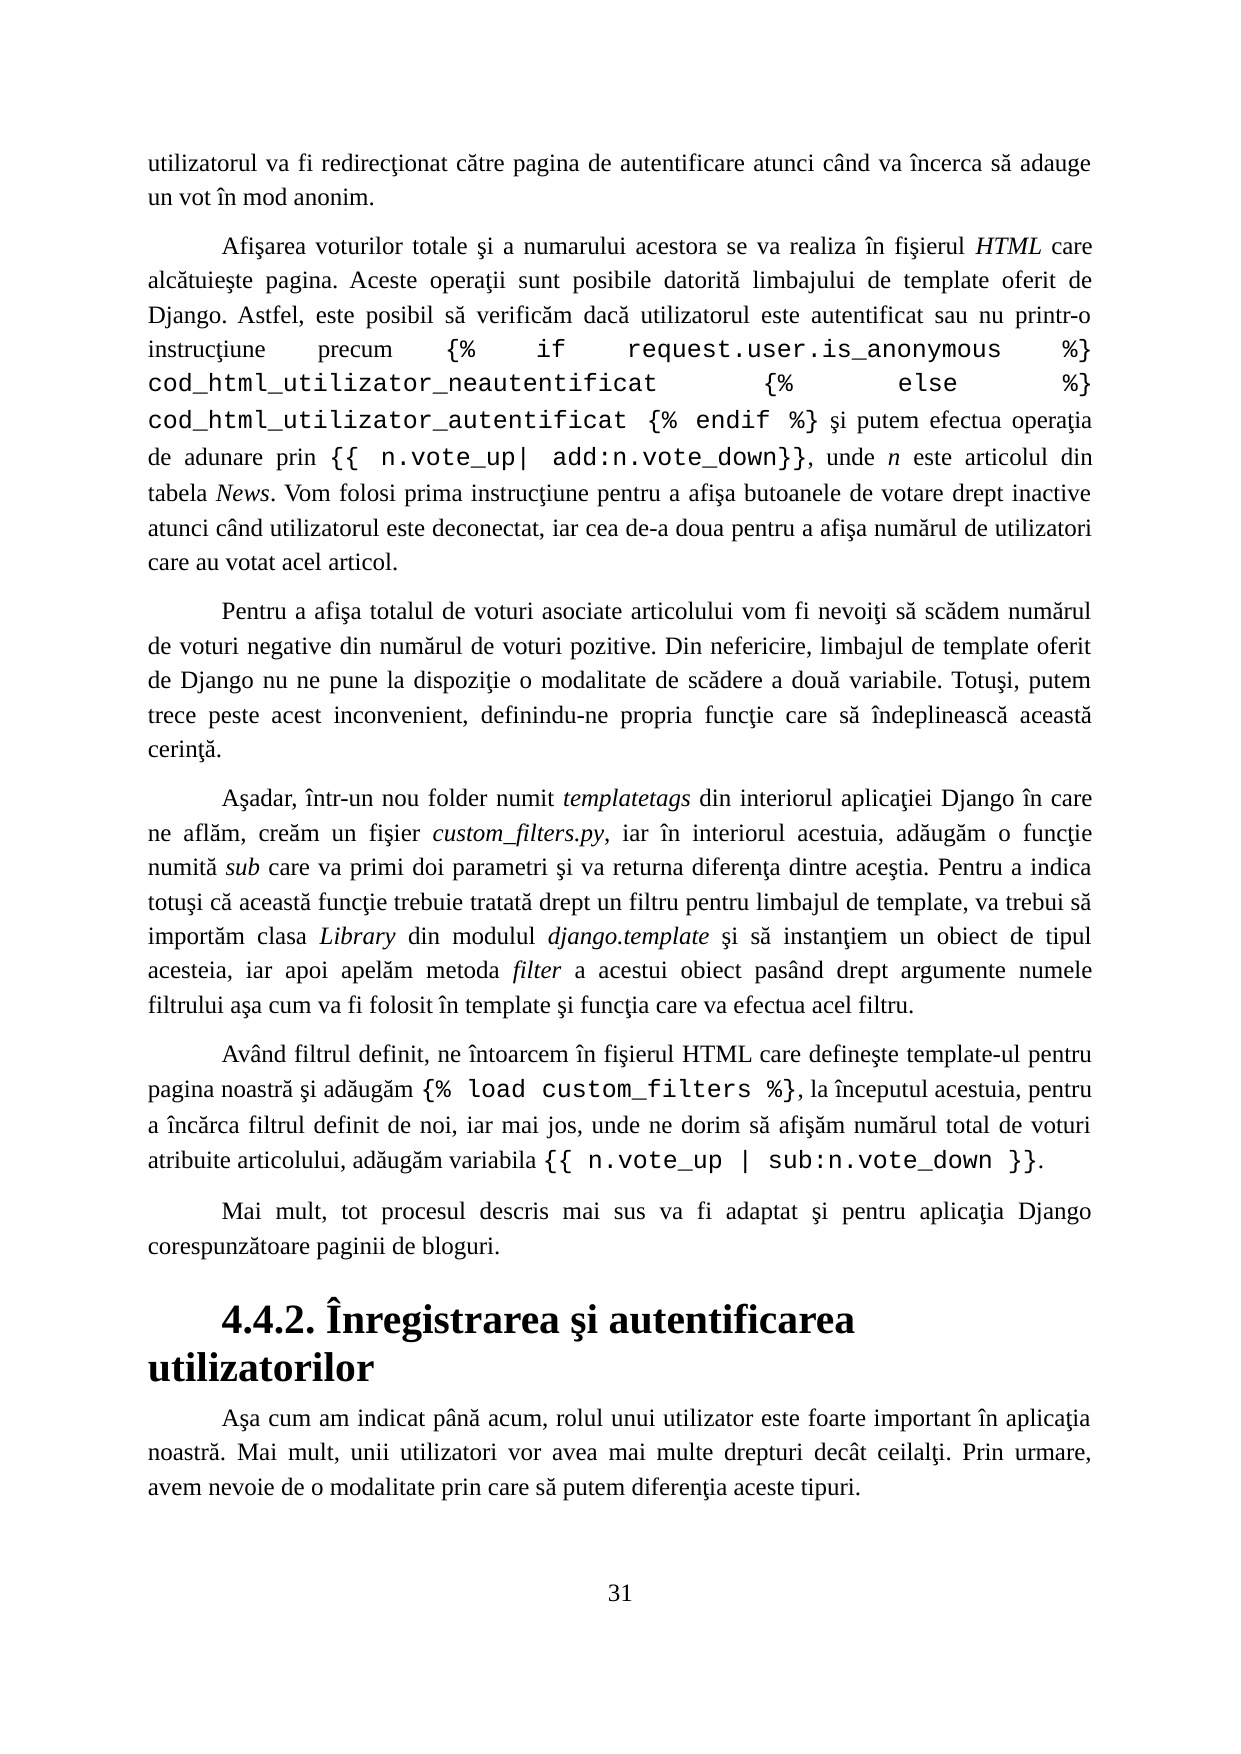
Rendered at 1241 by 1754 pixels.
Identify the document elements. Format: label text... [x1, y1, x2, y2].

text Aşadar, într-un nou folder numit templatetags din interiorul aplicaţiei Django în care ne aflăm, creăm un fişier custom_filters.py, iar în interiorul acestuia, adăugăm o funcţie numită sub care va primi doi parametri şi va returna diferenţa dintre aceştia. Pentru a indica totuşi că această funcţie trebuie tratată drept un filtru pentru limbajul de template, va trebui să importăm clasa Library din modulul django.template şi să instanţiem un obiect de tipul acesteia, iar apoi apelăm metoda filter a acestui obiect pasând drept argumente numele filtrului aşa cum va fi folosit în template şi funcţia care va efectua acel filtru. [148, 783, 1093, 1019]
text utilizatorul va fi redirecţionat către pagina de autentificare atunci când va încerca să adauge un vot în mod anonim. [148, 148, 1093, 211]
subtitle 4.4.2. Înregistrarea şi autentificarea utilizatorilor [148, 1294, 1093, 1390]
text Având filtrul definit, ne întoarcem în fişierul HTML care defineşte template-ul pentru pagina noastră şi adăugăm {% load custom_filters %}, la începutul acestuia, pentru a încărca filtrul definit de noi, iar mai jos, unde ne dorim să afişăm numărul total de voturi atribuite articolului, adăugăm variabila {{ n.vote_up | sub:n.vote_down }}. [148, 1039, 1093, 1176]
text Aşa cum am indicat până acum, rolul unui utilizator este foarte important în aplicaţia noastră. Mai mult, unii utilizatori vor avea mai multe drepturi decât ceilalţi. Prin urmare, avem nevoie de o modalitate prin care să putem diferenţia aceste tipuri. [148, 1403, 1093, 1500]
text Afişarea voturilor totale şi a numarului acestora se va realiza în fişierul HTML care alcătuieşte pagina. Aceste operaţii sunt posibile datorită limbajului de template oferit de Django. Astfel, este posibil să verificăm dacă utilizatorul este autentificat sau nu printr-o instrucţiune precum {% if request.user.is_anonymous %} cod_html_utilizator_neautentificat {% else %} cod_html_utilizator_autentificat {% endif %} şi putem efectua operaţia de adunare prin {{ n.vote_up| add:n.vote_down}}, unde n este articolul din tabela News. Vom folosi prima instrucţiune pentru a afişa butoanele de votare drept inactive atunci când utilizatorul este deconectat, iar cea de-a doua pentru a afişa numărul de utilizatori care au votat acel articol. [148, 231, 1093, 576]
text Pentru a afişa totalul de voturi asociate articolului vom fi nevoiţi să scădem numărul de voturi negative din numărul de voturi pozitive. Din nefericire, limbajul de template oferit de Django nu ne pune la dispoziţie o modalitate de scădere a două variabile. Totuşi, putem trece peste acest inconvenient, definindu-ne propria funcţie care să îndeplinească această cerinţă. [148, 596, 1093, 763]
text Mai mult, tot procesul descris mai sus va fi adaptat şi pentru aplicaţia Django corespunzătoare paginii de bloguri. [148, 1196, 1093, 1259]
